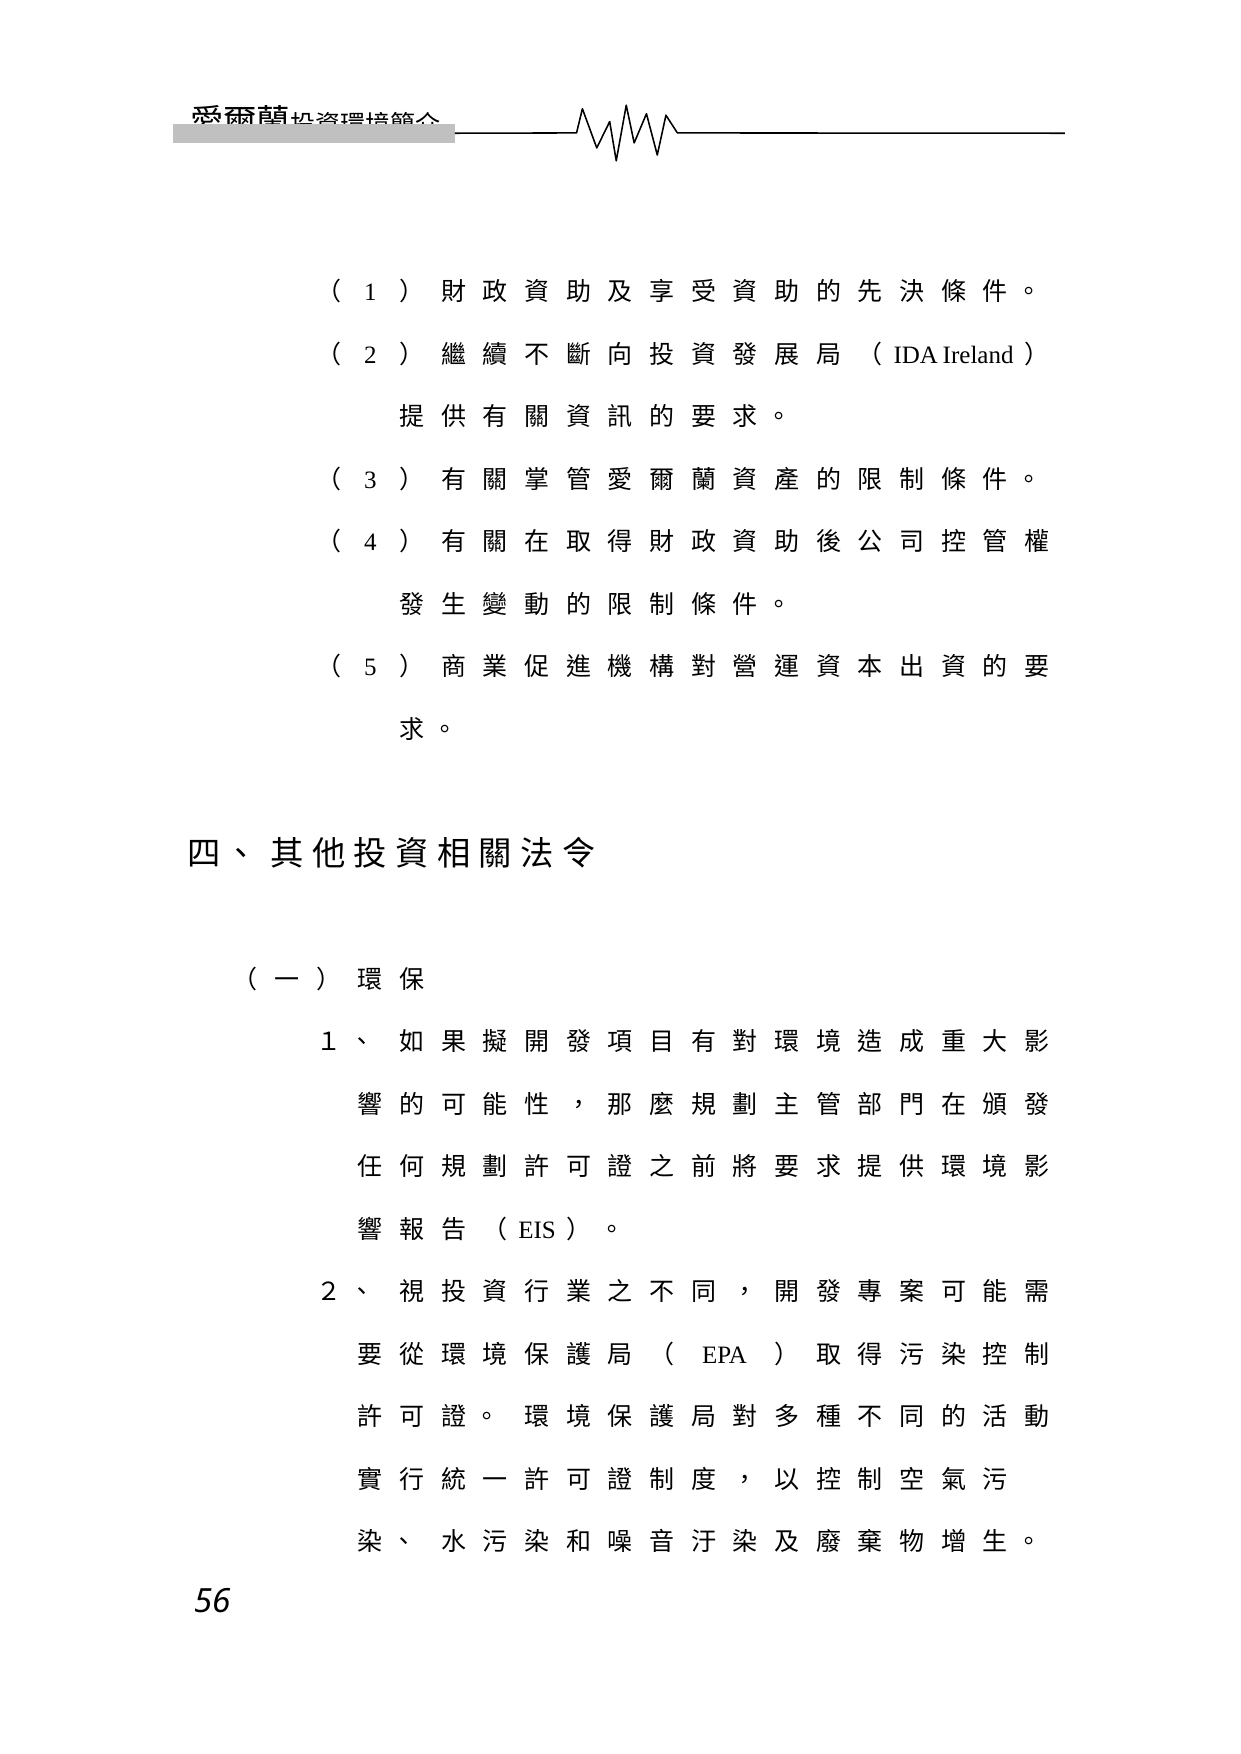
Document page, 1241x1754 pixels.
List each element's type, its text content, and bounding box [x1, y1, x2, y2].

text ２、視投資行業之不同，開發專案可能需要從環境保護局（EPA）取得污染控制許可證。環境保護局對多種不同的活動實行統一許可證制度，以控制空氣污染、水污染和噪音汙染及廢棄物增生。 [281, 1250, 1058, 1563]
text １、如果擬開發項目有對環境造成重大影響的可能性，那麼規劃主管部門在頒發任何規劃許可證之前將要求提供環境影響報告（EIS）。 [281, 1000, 1058, 1250]
text （2）繼續不斷向投資發展局（IDA Ireland）提供有關資訊的要求。 [306, 313, 1058, 438]
text （3）有關掌管愛爾蘭資產的限制條件。 [306, 438, 1058, 500]
text （1）財政資助及享受資助的先決條件。 [306, 250, 1058, 313]
text 四、其他投資相關法令 [183, 813, 1058, 875]
text （4）有關在取得財政資助後公司控管權發生變動的限制條件。 [306, 500, 1058, 625]
text （5）商業促進機構對營運資本出資的要求。 [306, 625, 1058, 750]
text （一）環保 [207, 938, 1058, 1000]
